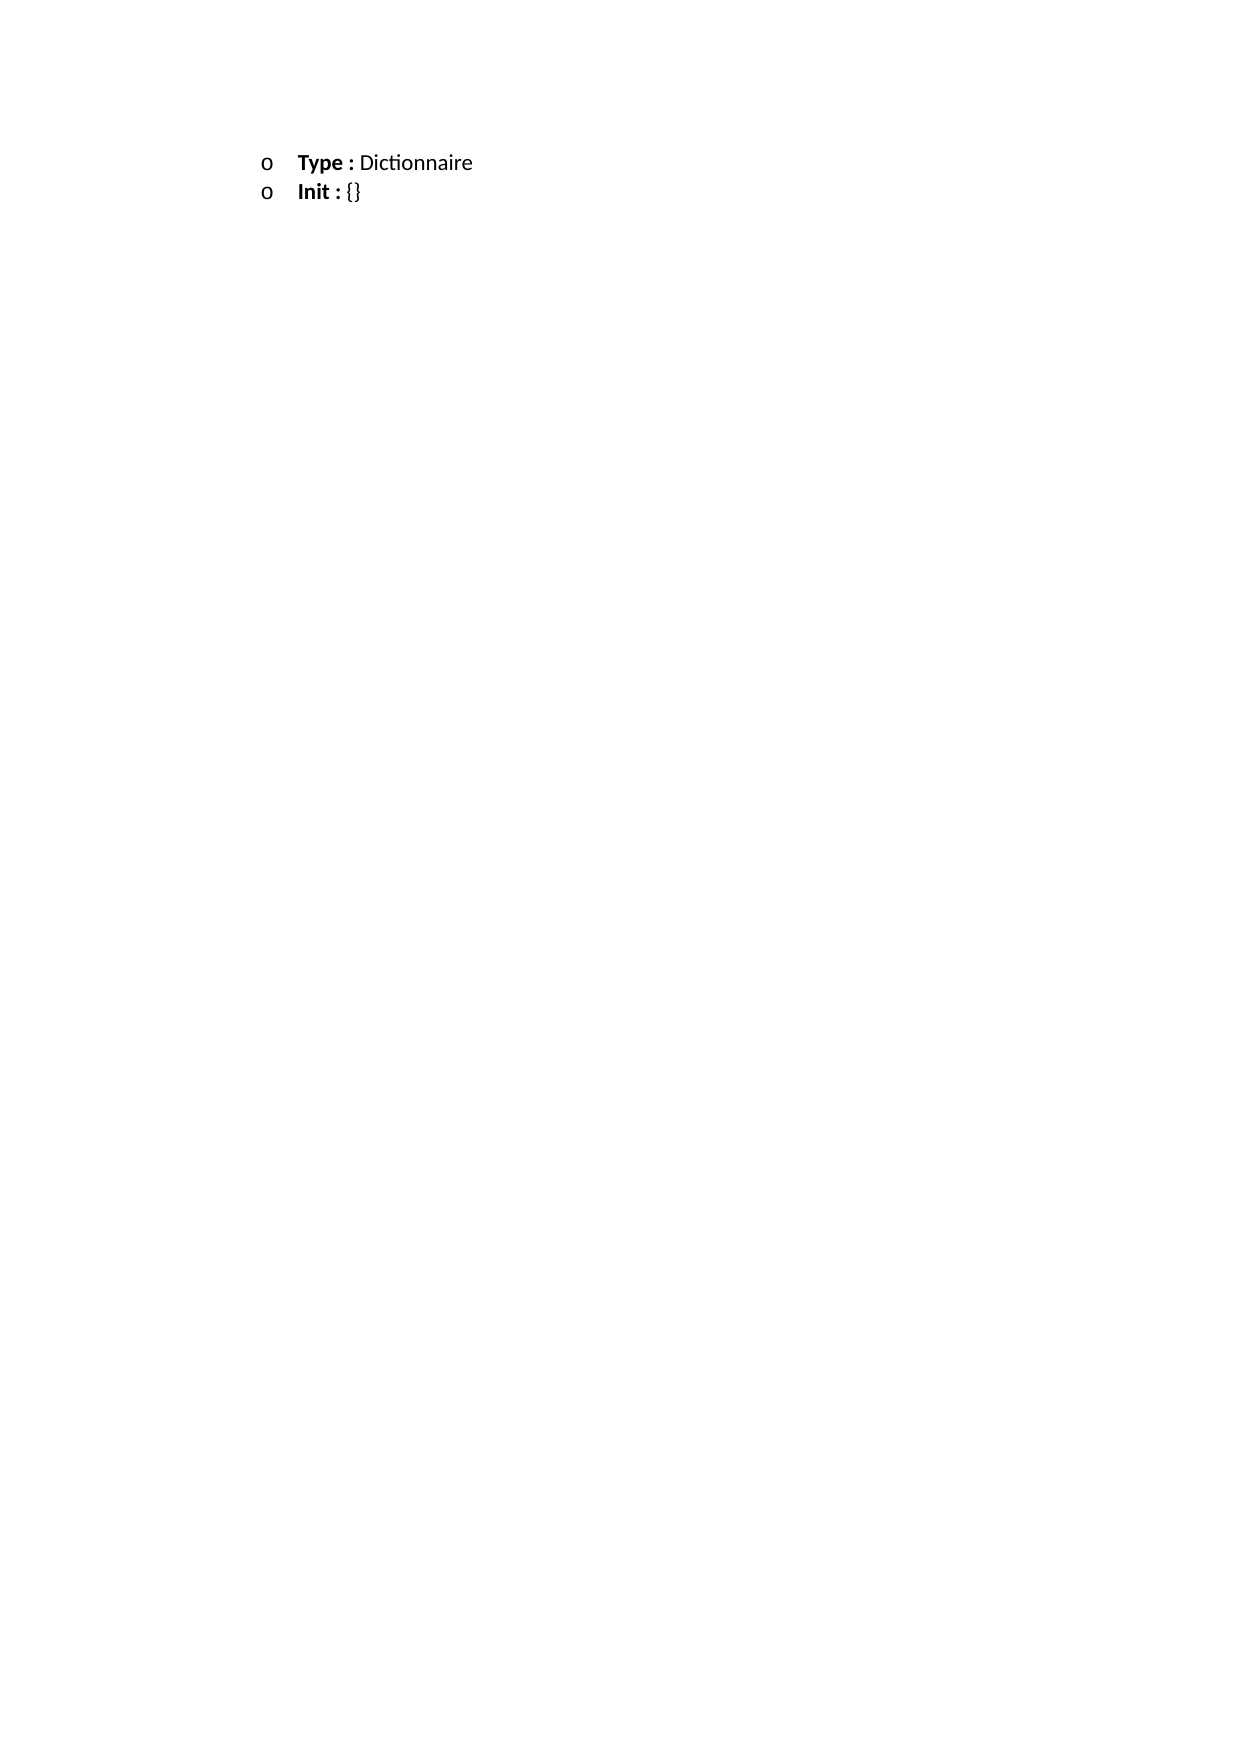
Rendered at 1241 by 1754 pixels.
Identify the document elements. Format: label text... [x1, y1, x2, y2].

list Type : Dictionnaire [260, 148, 1093, 177]
list Init : {} [260, 177, 1093, 206]
